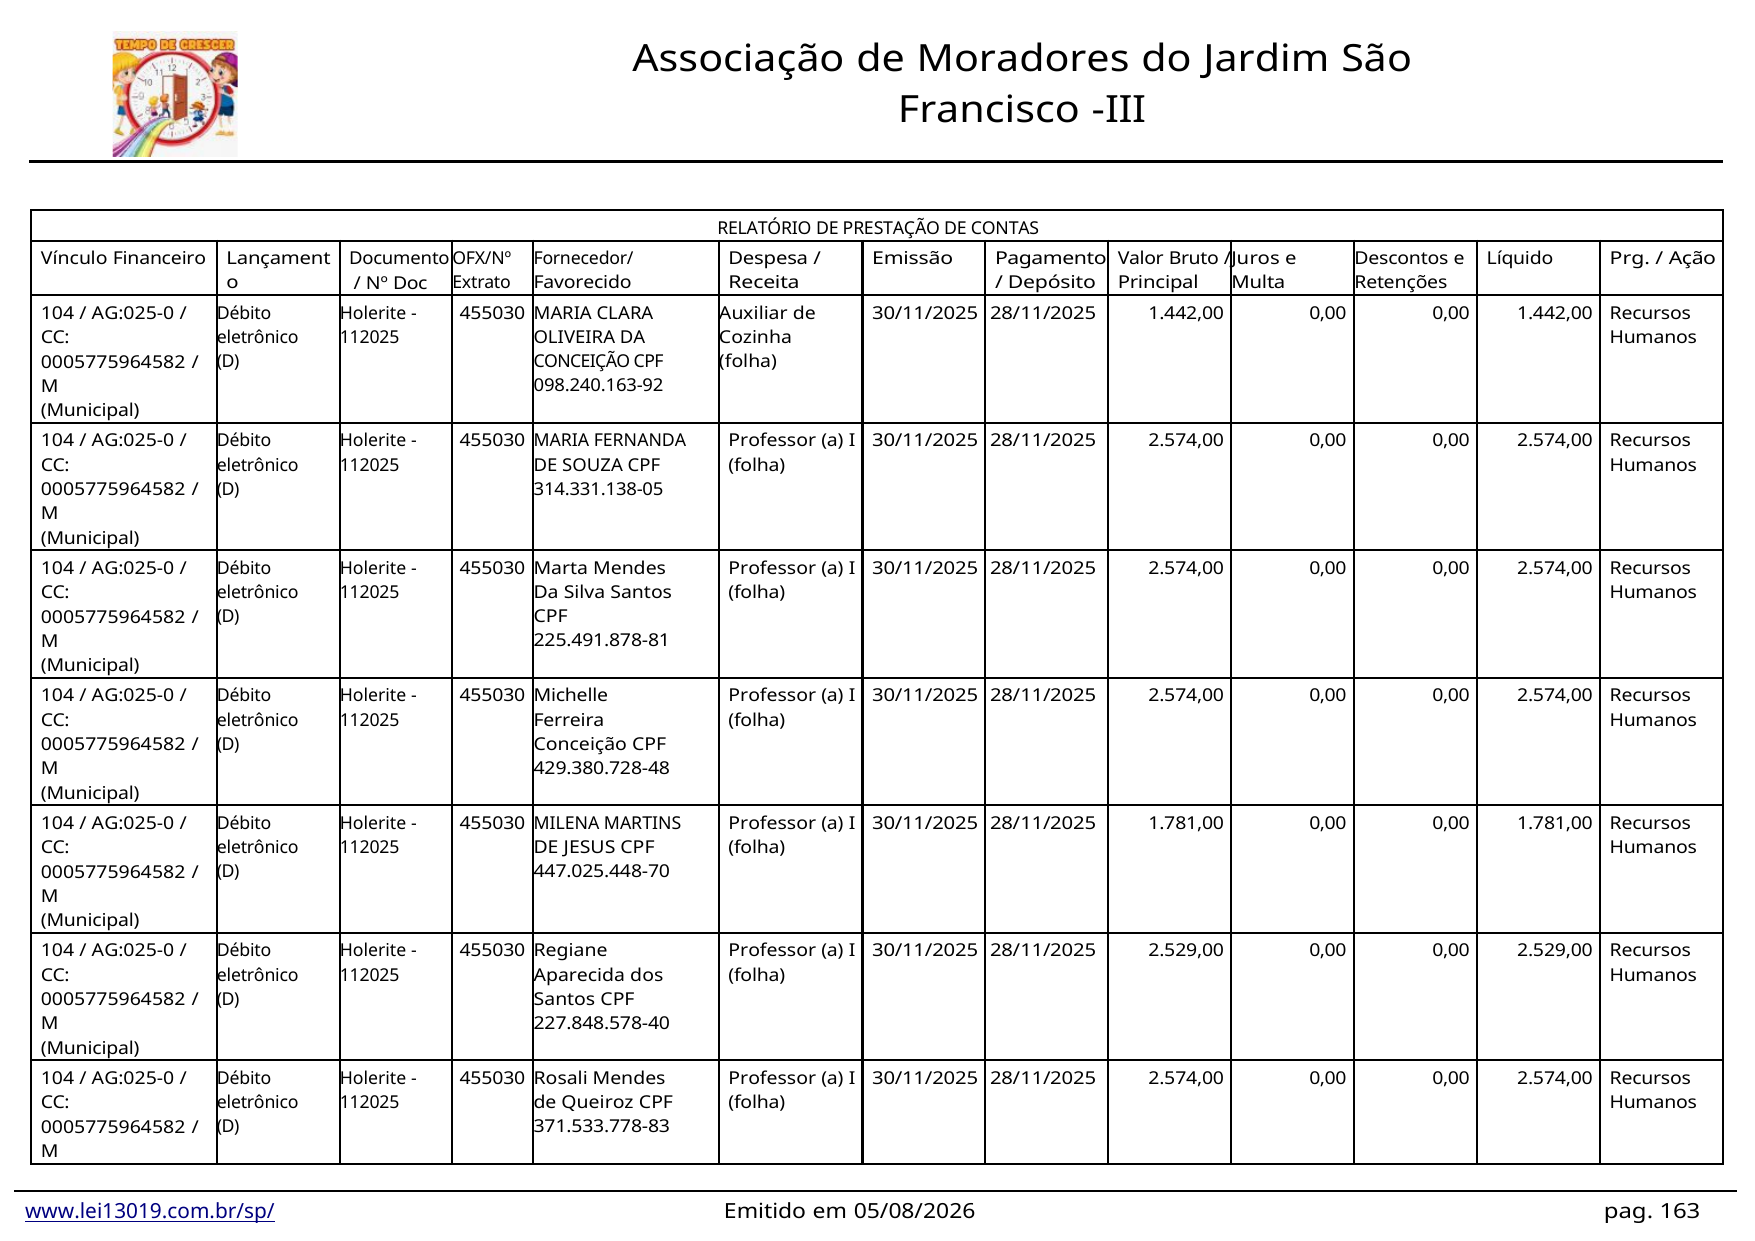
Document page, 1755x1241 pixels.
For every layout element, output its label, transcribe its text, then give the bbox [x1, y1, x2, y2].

table_cell Holerite - 112025 [341, 424, 451, 549]
table_cell Professor (a) I (folha) [720, 551, 861, 677]
table_cell 30/11/2025 [864, 806, 984, 932]
table_cell 28/11/2025 [986, 806, 1107, 932]
table_cell 0,00 [1355, 934, 1476, 1059]
table_cell Regiane Aparecida dos Santos CPF 227.848.578-40 [534, 934, 718, 1059]
table_cell Descontos e Retenções [1355, 242, 1476, 294]
table_cell 0,00 [1355, 679, 1476, 804]
table_cell 0,00 [1232, 424, 1353, 549]
table_cell Documento / Nº Doc [341, 242, 451, 294]
table_cell 455030 [453, 934, 532, 1059]
table_cell Marta Mendes Da Silva Santos CPF 225.491.878-81 [534, 551, 718, 677]
table_cell Pagamento / Depósito [986, 242, 1107, 294]
table_cell Líquido [1478, 242, 1599, 294]
table_cell Michelle Ferreira Conceição CPF 429.380.728-48 [534, 679, 718, 804]
table_cell Débito eletrônico (D) [218, 1061, 339, 1162]
table_cell 1.442,00 [1478, 296, 1599, 422]
table_cell 0,00 [1355, 551, 1476, 677]
table_cell Professor (a) I (folha) [720, 806, 861, 932]
table_cell 2.529,00 [1109, 934, 1230, 1059]
table_cell Valor Bruto / Principal [1109, 242, 1230, 294]
table_cell Débito eletrônico (D) [218, 551, 339, 677]
table_cell 2.574,00 [1109, 551, 1230, 677]
table_cell 28/11/2025 [986, 424, 1107, 549]
table_cell Emissão [864, 242, 984, 294]
table_cell 2.529,00 [1478, 934, 1599, 1059]
table_cell Fornecedor/ Favorecido [534, 242, 718, 294]
table_cell 28/11/2025 [986, 679, 1107, 804]
table_cell Recursos Humanos [1601, 1061, 1722, 1162]
table_cell 30/11/2025 [864, 296, 984, 422]
table_cell 104 / AG:025-0 / CC: 0005775964582 / M (Municipal) [32, 806, 216, 932]
table_cell 30/11/2025 [864, 679, 984, 804]
table_cell 2.574,00 [1478, 1061, 1599, 1162]
table_cell 2.574,00 [1109, 424, 1230, 549]
table_cell Débito eletrônico (D) [218, 806, 339, 932]
table_cell 104 / AG:025-0 / CC: 0005775964582 / M (Municipal) [32, 424, 216, 549]
table_cell 30/11/2025 [864, 1061, 984, 1162]
table_cell Lançamento [218, 242, 339, 294]
table_cell Recursos Humanos [1601, 934, 1722, 1059]
table_cell Holerite - 112025 [341, 934, 451, 1059]
table_cell Holerite - 112025 [341, 679, 451, 804]
table_cell 1.781,00 [1478, 806, 1599, 932]
table_cell Juros e Multa [1232, 242, 1353, 294]
table_cell Recursos Humanos [1601, 296, 1722, 422]
table_cell 0,00 [1232, 806, 1353, 932]
table_cell 30/11/2025 [864, 934, 984, 1059]
table_cell 2.574,00 [1109, 679, 1230, 804]
table_cell Recursos Humanos [1601, 806, 1722, 932]
table_cell Recursos Humanos [1601, 679, 1722, 804]
table_cell 1.442,00 [1109, 296, 1230, 422]
table_cell MARIA FERNANDA DE SOUZA CPF 314.331.138-05 [534, 424, 718, 549]
table_cell 28/11/2025 [986, 934, 1107, 1059]
table_cell 455030 [453, 424, 532, 549]
table_cell Professor (a) I (folha) [720, 1061, 861, 1162]
table_cell 104 / AG:025-0 / CC: 0005775964582 / M (Municipal) [32, 679, 216, 804]
table_cell 104 / AG:025-0 / CC: 0005775964582 / M (Municipal) [32, 934, 216, 1059]
table_cell 0,00 [1232, 1061, 1353, 1162]
table_cell 455030 [453, 679, 532, 804]
table_cell 0,00 [1232, 679, 1353, 804]
table_cell 0,00 [1355, 424, 1476, 549]
table_cell 1.781,00 [1109, 806, 1230, 932]
table_cell Holerite - 112025 [341, 551, 451, 677]
table_cell Holerite - 112025 [341, 296, 451, 422]
table_cell 28/11/2025 [986, 551, 1107, 677]
table_cell Prg. / Ação [1601, 242, 1722, 294]
table_cell 28/11/2025 [986, 1061, 1107, 1162]
table_cell 104 / AG:025-0 / CC: 0005775964582 / M (Municipal) [32, 296, 216, 422]
table_cell Recursos Humanos [1601, 424, 1722, 549]
table_cell 28/11/2025 [986, 296, 1107, 422]
table_cell 0,00 [1355, 1061, 1476, 1162]
table_cell Débito eletrônico (D) [218, 296, 339, 422]
table_header RELATÓRIO DE PRESTAÇÃO DE CONTAS [32, 211, 1722, 239]
table_cell 30/11/2025 [864, 551, 984, 677]
table_cell 30/11/2025 [864, 424, 984, 549]
table_cell Holerite - 112025 [341, 806, 451, 932]
table_cell Recursos Humanos [1601, 551, 1722, 677]
table_cell Débito eletrônico (D) [218, 424, 339, 549]
table_cell Débito eletrônico (D) [218, 934, 339, 1059]
table_cell 0,00 [1232, 551, 1353, 677]
table_cell Holerite - 112025 [341, 1061, 451, 1162]
table_cell Rosali Mendes de Queiroz CPF 371.533.778-83 [534, 1061, 718, 1162]
table_cell 0,00 [1355, 806, 1476, 932]
table_cell 0,00 [1232, 296, 1353, 422]
table_cell 104 / AG:025-0 / CC: 0005775964582 / M [32, 1061, 216, 1162]
table_cell MILENA MARTINS DE JESUS CPF 447.025.448-70 [534, 806, 718, 932]
table_cell 0,00 [1355, 296, 1476, 422]
table_cell 455030 [453, 551, 532, 677]
table_cell Vínculo Financeiro [32, 242, 216, 294]
table_cell Professor (a) I (folha) [720, 679, 861, 804]
table_cell 2.574,00 [1478, 679, 1599, 804]
table_cell Despesa / Receita [720, 242, 861, 294]
table_cell 2.574,00 [1478, 551, 1599, 677]
table_cell Professor (a) I (folha) [720, 424, 861, 549]
table_cell Professor (a) I (folha) [720, 934, 861, 1059]
table_cell 455030 [453, 296, 532, 422]
table_cell 0,00 [1232, 934, 1353, 1059]
table_cell MARIA CLARA OLIVEIRA DA CONCEIÇÃO CPF 098.240.163-92 [534, 296, 718, 422]
table_cell 104 / AG:025-0 / CC: 0005775964582 / M (Municipal) [32, 551, 216, 677]
table_cell 455030 [453, 806, 532, 932]
table_cell 455030 [453, 1061, 532, 1162]
table_cell 2.574,00 [1478, 424, 1599, 549]
table_cell 2.574,00 [1109, 1061, 1230, 1162]
table_cell Débito eletrônico (D) [218, 679, 339, 804]
table_cell Auxiliar de Cozinha (folha) [720, 296, 861, 422]
table_cell OFX/Nº Extrato [453, 242, 532, 294]
